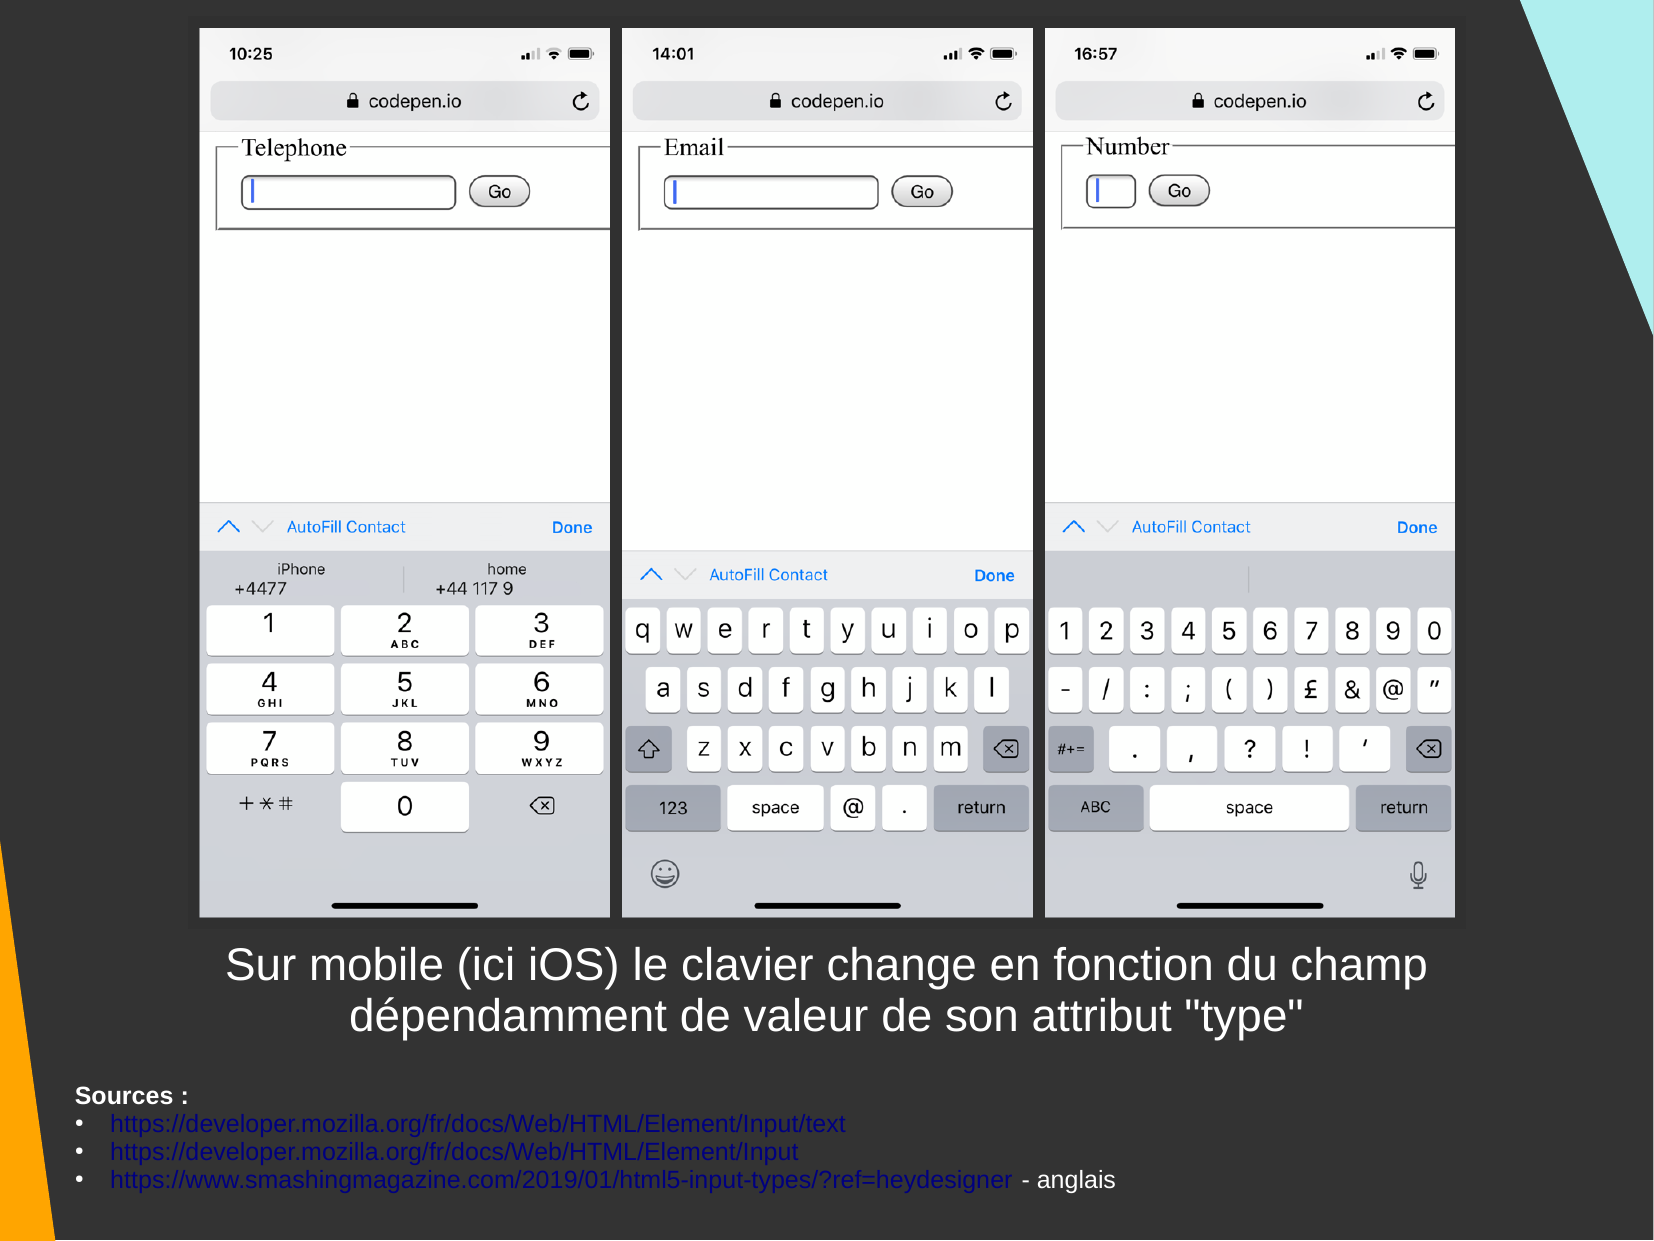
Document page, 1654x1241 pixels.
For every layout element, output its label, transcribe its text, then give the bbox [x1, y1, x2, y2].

picture [188, 16, 1466, 929]
text_box [1519, 0, 1654, 338]
text_box Sources : https://developer.mozilla.org/fr/docs/Web/HTML/Element/Input/text https://developer.mozilla.org/fr/docs/Web/HTML/Element/Input https://www.smashingmagazine.com/2019/01/html5-input-types/?ref=heydesigner - anglais [60, 1074, 1546, 1241]
title Sur mobile (ici iOS) le clavier change en fonction du champ dépendamment de valeur de son attribut "type" [126, 939, 1527, 1042]
text_box [0, 840, 56, 1241]
